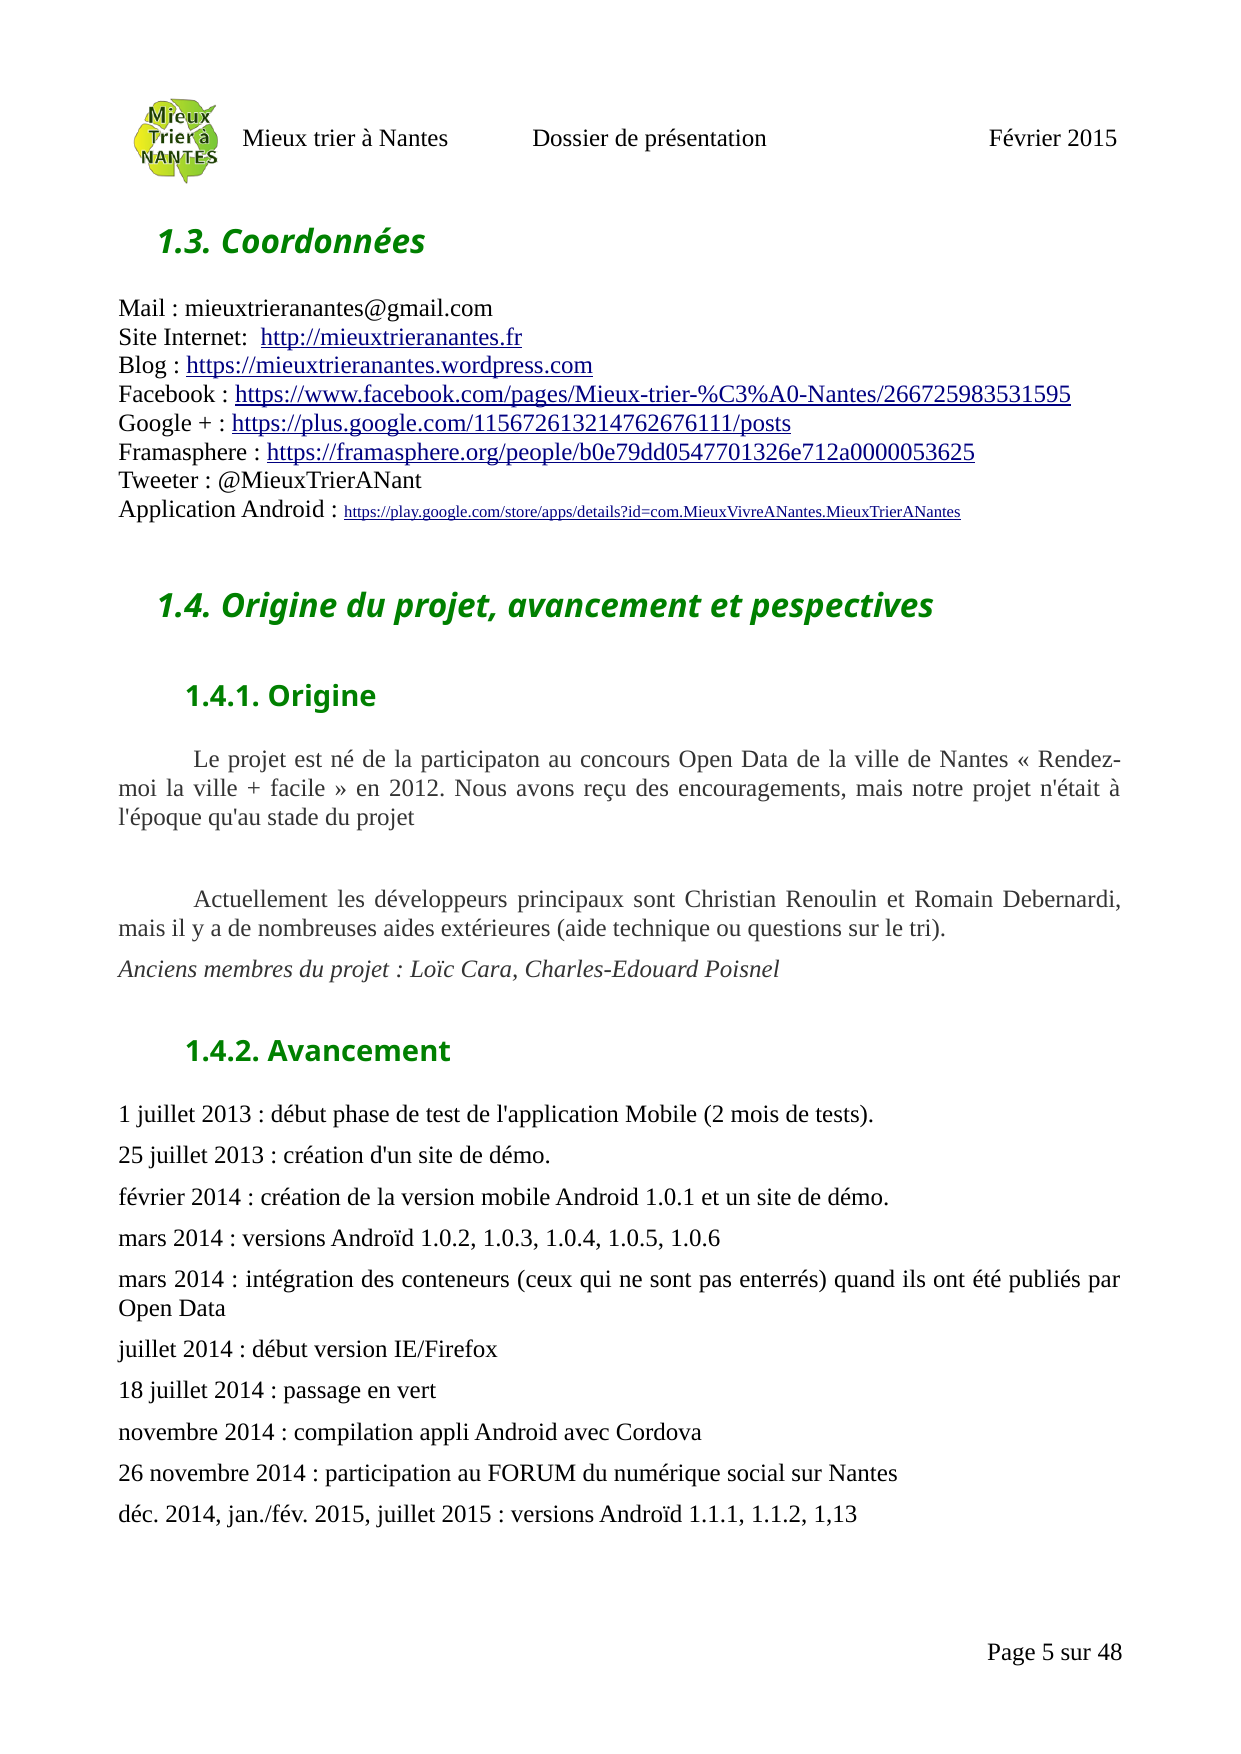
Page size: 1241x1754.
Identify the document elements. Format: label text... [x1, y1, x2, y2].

subtitle Coordonnées [148, 218, 1122, 264]
text Anciens membres du projet : Loïc Cara, Charles-Edouard Poisnel [118, 954, 1122, 983]
subtitle Origine du projet, avancement et pespectives [148, 582, 1122, 628]
text juillet 2014 : début version IE/Firefox [118, 1334, 1122, 1363]
text Le projet est né de la participaton au concours Open Data de la ville de Nantes « Rendez-moi la ville + facile » en 2012. Nous avons reçu des encouragements, mais notre projet n'était à l'époque qu'au stade du projet [118, 744, 1122, 830]
text déc. 2014, jan./fév. 2015, juillet 2015 : versions Androïd 1.1.1, 1.1.2, 1,13 [118, 1499, 1122, 1528]
subtitle Avancement [148, 1030, 1122, 1070]
text 25 juillet 2013 : création d'un site de démo. [118, 1141, 1122, 1169]
text 18 juillet 2014 : passage en vert [118, 1376, 1122, 1404]
text 1 juillet 2013 : début phase de test de l'application Mobile (2 mois de tests). [118, 1099, 1122, 1128]
text novembre 2014 : compilation appli Android avec Cordova [118, 1417, 1122, 1446]
picture [131, 95, 221, 185]
text Blog : https://mieuxtrieranantes.wordpress.com [118, 351, 1122, 379]
text Application Android : https://play.google.com/store/apps/details?id=com.MieuxVivreANantes.MieuxTrierANantes [118, 494, 1122, 523]
text 26 novembre 2014 : participation au FORUM du numérique social sur Nantes [118, 1458, 1122, 1487]
text mars 2014 : intégration des conteneurs (ceux qui ne sont pas enterrés) quand ils ont été publiés par Open Data [118, 1264, 1122, 1322]
text février 2014 : création de la version mobile Android 1.0.1 et un site de démo. [118, 1182, 1122, 1211]
text Actuellement les développeurs principaux sont Christian Renoulin et Romain Debernardi, mais il y a de nombreuses aides extérieures (aide technique ou questions sur le tri). [118, 884, 1122, 942]
text Mail : mieuxtrieranantes@gmail.com [118, 293, 1122, 322]
text Framasphere : https://framasphere.org/people/b0e79dd0547701326e712a0000053625 [118, 437, 1122, 466]
text mars 2014 : versions Androïd 1.0.2, 1.0.3, 1.0.4, 1.0.5, 1.0.6 [118, 1223, 1122, 1252]
text Tweeter : @MieuxTrierANant [118, 466, 1122, 494]
subtitle Origine [148, 675, 1122, 714]
text Google + : https://plus.google.com/115672613214762676111/posts [118, 408, 1122, 437]
text Site Internet: http://mieuxtrieranantes.fr [118, 322, 1122, 351]
text Facebook : https://www.facebook.com/pages/Mieux-trier-%C3%A0-Nantes/266725983531595 [118, 379, 1122, 408]
